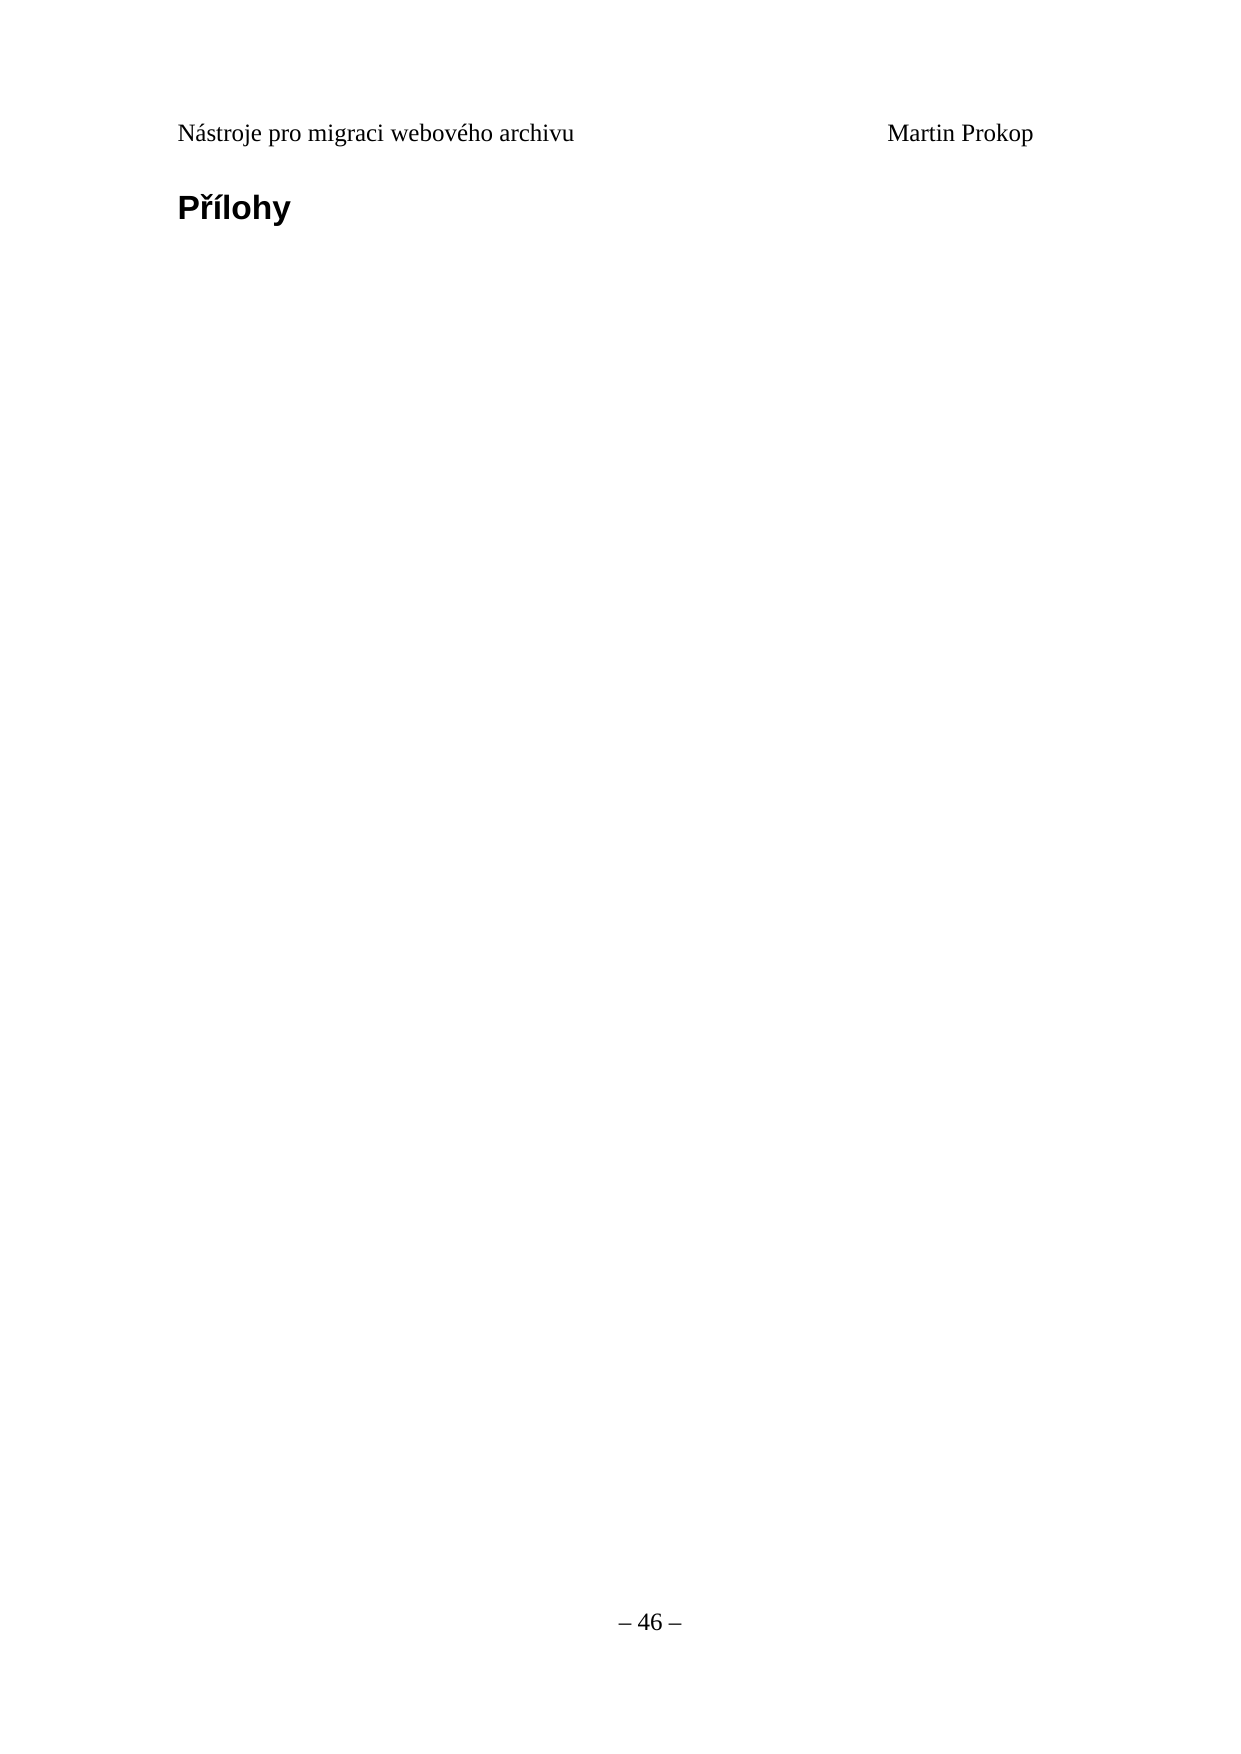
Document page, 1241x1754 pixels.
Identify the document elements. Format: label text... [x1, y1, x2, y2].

subtitle Přílohy [177, 188, 1122, 227]
